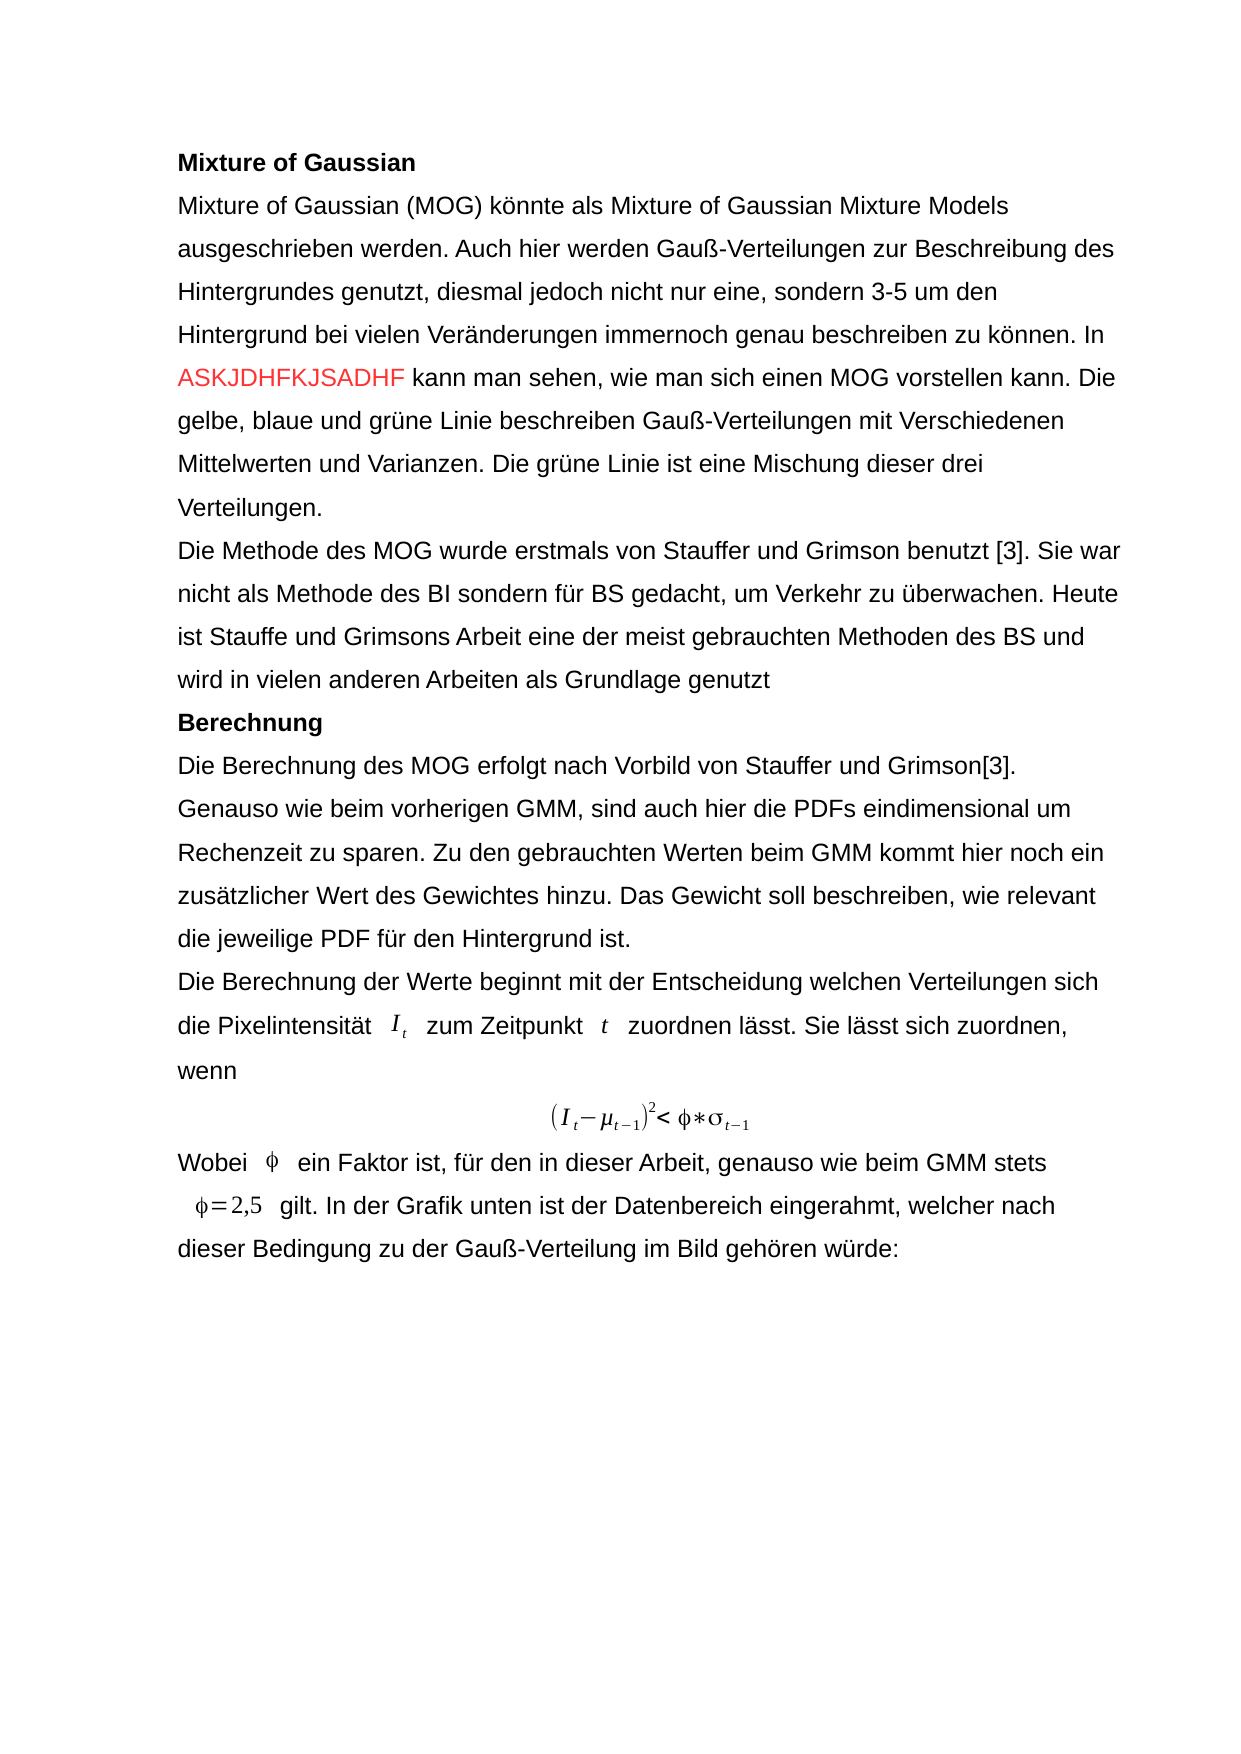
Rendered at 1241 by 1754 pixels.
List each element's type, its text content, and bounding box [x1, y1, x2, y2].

text Wobeiein Faktor ist, für den in dieser Arbeit, genauso wie beim GMM stetsgilt. In der Grafik unten ist der Datenbereich eingerahmt, welcher nach dieser Bedingung zu der Gauß-Verteilung im Bild gehören würde: [177, 1148, 1122, 1263]
text Mixture of Gaussian [177, 148, 1122, 176]
text Die Berechnung der Werte beginnt mit der Entscheidung welchen Verteilungen sich die Pixelintensitätzum Zeitpunktzuordnen lässt. Sie lässt sich zuordnen, wenn [177, 967, 1122, 1084]
text Mixture of Gaussian (MOG) könnte als Mixture of Gaussian Mixture Models ausgeschrieben werden. Auch hier werden Gauß-Verteilungen zur Beschreibung des Hintergrundes genutzt, diesmal jedoch nicht nur eine, sondern 3-5 um den Hintergrund bei vielen Veränderungen immernoch genau beschreiben zu können. In ASKJDHFKJSADHF kann man sehen, wie man sich einen MOG vorstellen kann. Die gelbe, blaue und grüne Linie beschreiben Gauß-Verteilungen mit Verschiedenen Mittelwerten und Varianzen. Die grüne Linie ist eine Mischung dieser drei Verteilungen. [177, 191, 1122, 521]
text Die Methode des MOG wurde erstmals von Stauffer und Grimson benutzt [3]. Sie war nicht als Methode des BI sondern für BS gedacht, um Verkehr zu überwachen. Heute ist Stauffe und Grimsons Arbeit eine der meist gebrauchten Methoden des BS und wird in vielen anderen Arbeiten als Grundlage genutzt [177, 536, 1122, 694]
text Die Berechnung des MOG erfolgt nach Vorbild von Stauffer und Grimson[3]. Genauso wie beim vorherigen GMM, sind auch hier die PDFs eindimensional um Rechenzeit zu sparen. Zu den gebrauchten Werten beim GMM kommt hier noch ein zusätzlicher Wert des Gewichtes hinzu. Das Gewicht soll beschreiben, wie relevant die jeweilige PDF für den Hintergrund ist. [177, 751, 1122, 953]
text Berechnung [177, 708, 1122, 737]
